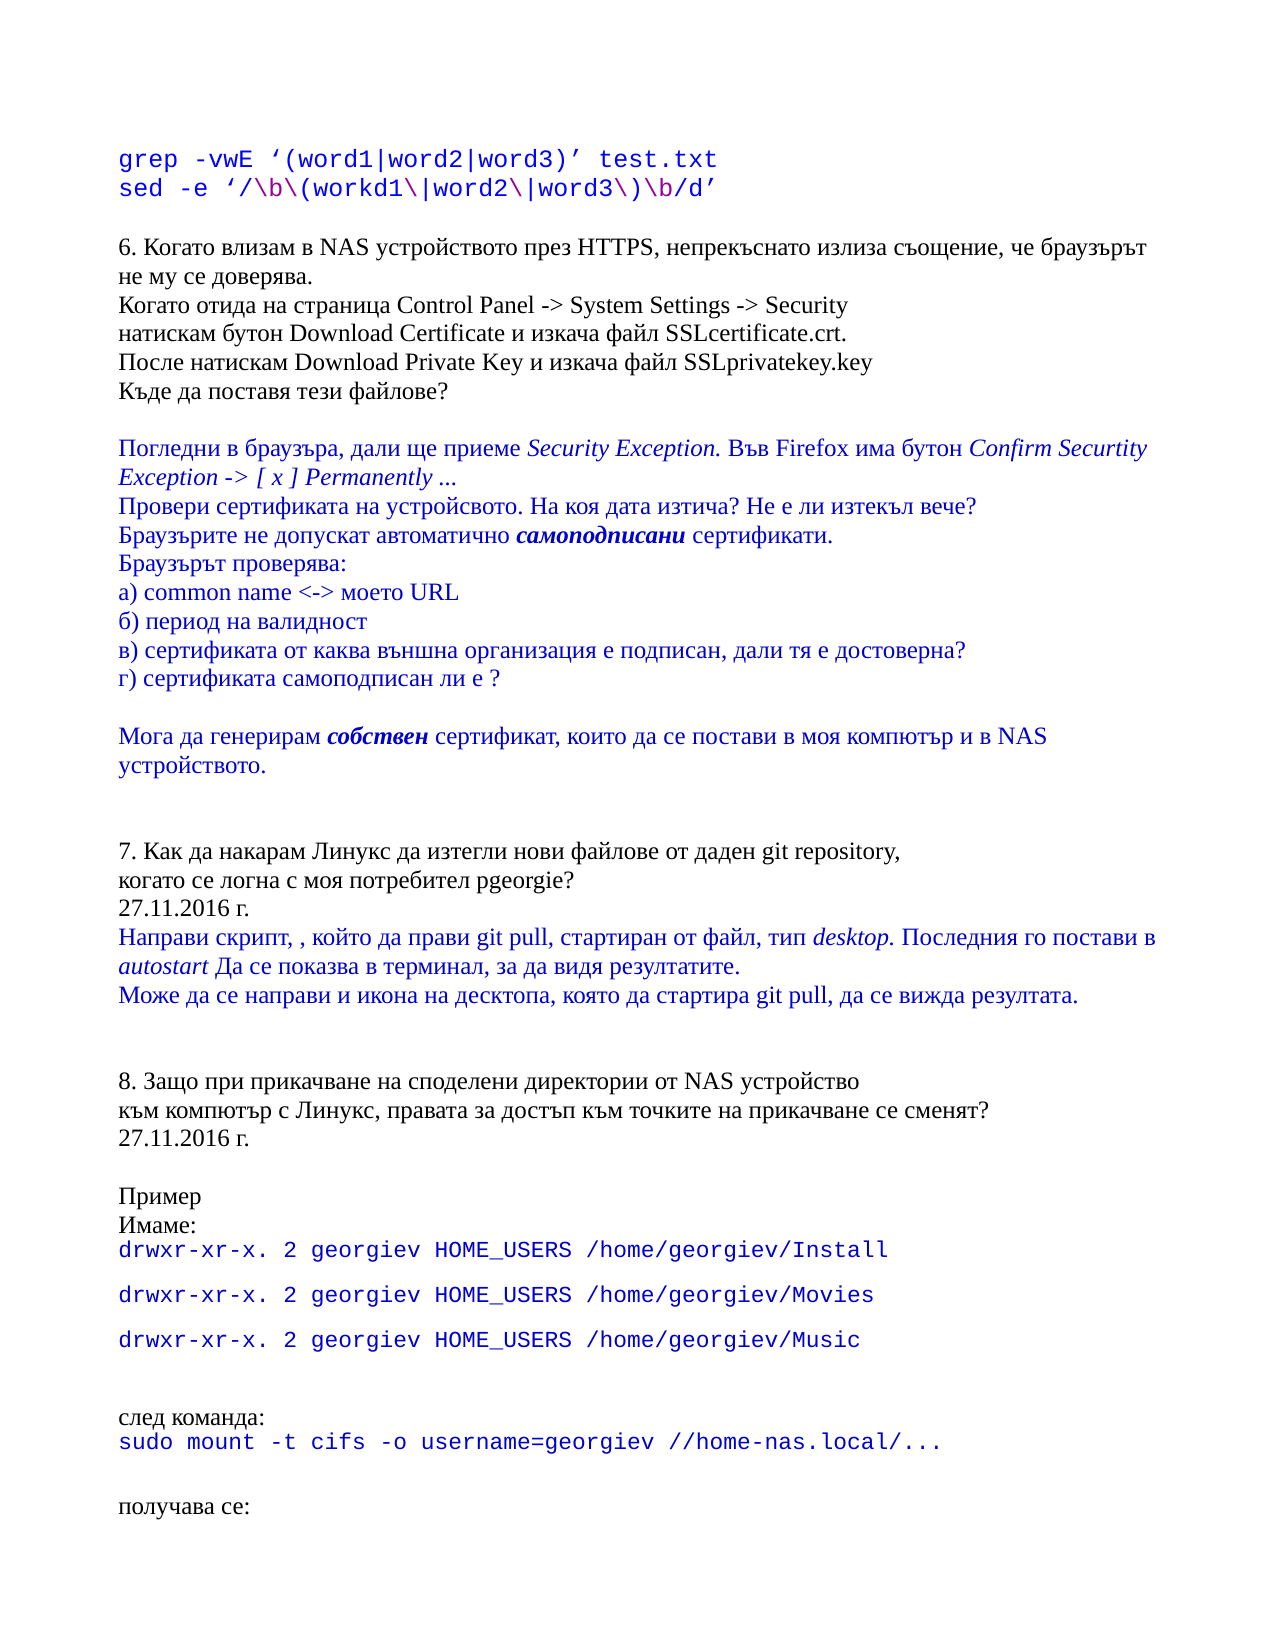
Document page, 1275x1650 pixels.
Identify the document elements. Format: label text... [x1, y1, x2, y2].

text б) период на валидност [118, 606, 1157, 635]
text 7. Как да накарам Линукс да изтегли нови файлове от даден git repository, [118, 836, 1157, 865]
text 8. Защо при прикачване на споделени директории от NAS устройство [118, 1066, 1157, 1095]
text sed -e ‘/\b\(workd1\|word2\|word3\)\b/d’ [118, 175, 1157, 203]
text Провери сертификата на устройсвото. На коя дата изтича? Не е ли изтекъл вече? [118, 491, 1157, 520]
text към компютър с Линукс, правата за достъп към точките на прикачване се сменят? [118, 1095, 1157, 1123]
text Направи скрипт, , който да прави git pull, стартиран от файл, тип desktop. Последния го постави в autostart Да се показва в терминал, за да видя резултатите. [118, 922, 1157, 980]
text г) сертификата самоподписан ли е ? [118, 663, 1157, 692]
text 6. Когато влизам в NAS устройството през HTTPS, непрекъснато излиза съощение, че браузърът не му се доверява. [118, 232, 1157, 290]
text grep -vwE ‘(word1|word2|word3)’ test.txt [118, 147, 1157, 175]
text drwxr-xr-x. 2 georgiev HOME_USERS /home/georgiev/Install [118, 1238, 1157, 1264]
text Браузърът проверява: [118, 548, 1157, 577]
text Браузърите не допускат автоматично самоподписани сертификати. [118, 520, 1157, 548]
text след команда: [118, 1402, 1157, 1430]
text После натискам Download Private Key и изкача файл SSLprivatekey.key [118, 347, 1157, 376]
text Погледни в браузъра, дали ще приеме Security Exception. Във Firefox има бутон Confirm Securtity Exception -> [ x ] Permanently ... [118, 433, 1157, 491]
text a) common name <-> моето URL [118, 577, 1157, 606]
text натискам бутон Download Certificate и изкача файл SSLcertificate.crt. [118, 318, 1157, 347]
text Може да се направи и икона на десктопа, която да стартира git pull, да се вижда резултата. [118, 980, 1157, 1008]
text Къде да поставя тези файлове? [118, 376, 1157, 405]
text Имаме: [118, 1210, 1157, 1238]
text когато се логна с моя потребител pgeorgie? [118, 865, 1157, 893]
text в) сертификата от каква външна организация е подписан, дали тя е достоверна? [118, 635, 1157, 663]
text 27.11.2016 г. [118, 1123, 1157, 1152]
text 27.11.2016 г. [118, 893, 1157, 922]
text drwxr-xr-x. 2 georgiev HOME_USERS /home/georgiev/Music [118, 1328, 1157, 1354]
text Когато отида на страница Control Panel -> System Settings -> Security [118, 290, 1157, 318]
text drwxr-xr-x. 2 georgiev HOME_USERS /home/georgiev/Movies [118, 1283, 1157, 1309]
text sudo mount -t cifs -o username=georgiev //home-nas.local/... [118, 1430, 1157, 1456]
text Мога да генерирам собствен сертификат, които да се постави в моя компютър и в NAS устройството. [118, 721, 1157, 778]
text получава се: [118, 1491, 1157, 1520]
text Пример [118, 1181, 1157, 1210]
